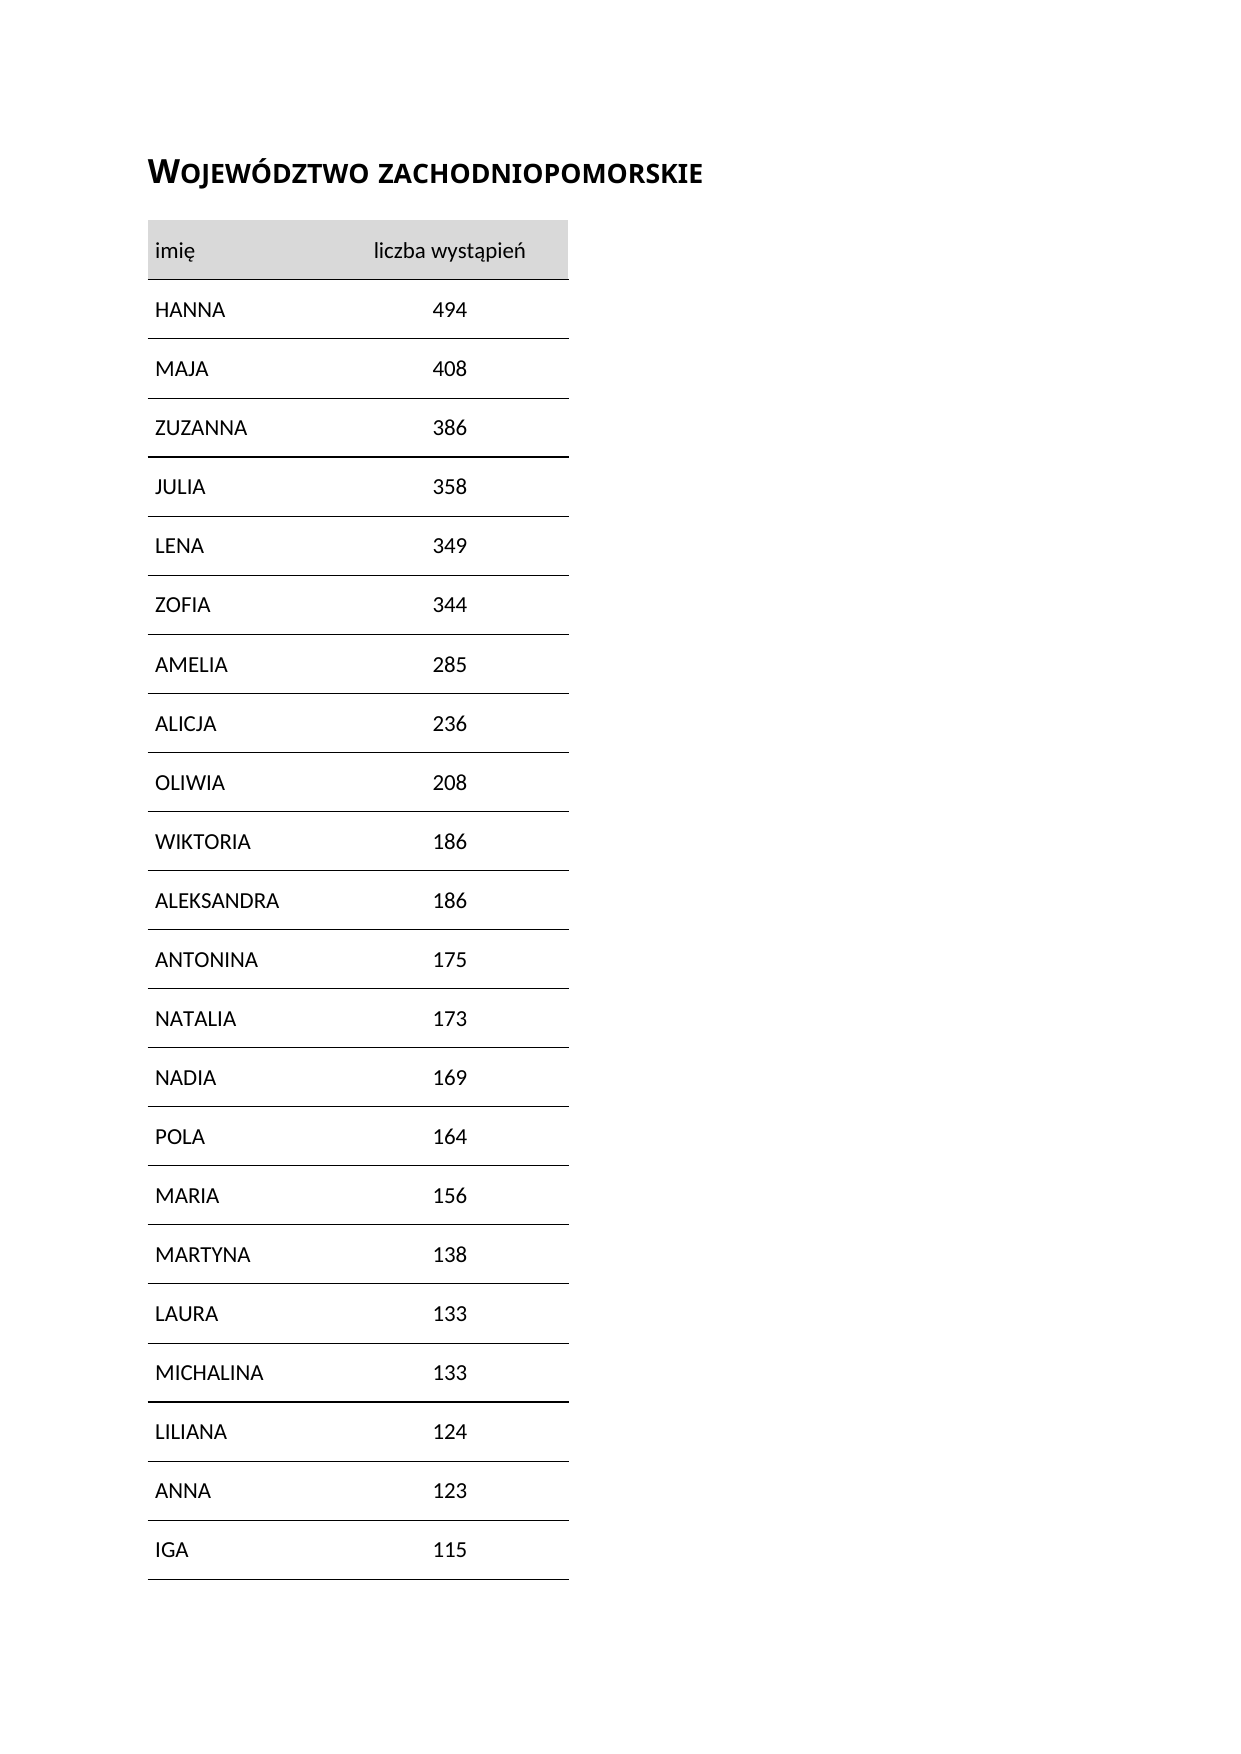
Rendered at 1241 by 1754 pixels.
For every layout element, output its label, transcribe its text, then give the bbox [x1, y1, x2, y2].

table_cell ALICJA [148, 694, 331, 752]
table_cell POLA [148, 1107, 331, 1165]
table_cell ZUZANNA [148, 399, 331, 456]
subtitle Województwo zachodniopomorskie [148, 148, 1093, 193]
table_cell JULIA [148, 458, 331, 516]
table_cell HANNA [148, 280, 331, 338]
table_cell MARTYNA [148, 1225, 331, 1283]
table_cell 186 [331, 871, 568, 929]
table_cell 494 [331, 280, 568, 338]
table_cell MICHALINA [148, 1344, 331, 1401]
table_cell ANNA [148, 1462, 331, 1519]
table_cell 169 [331, 1048, 568, 1106]
table_header imię [148, 220, 331, 279]
table_cell LILIANA [148, 1403, 331, 1461]
table_cell LENA [148, 517, 331, 574]
table_cell 164 [331, 1107, 568, 1165]
table_cell 156 [331, 1166, 568, 1224]
table_cell 386 [331, 399, 568, 456]
table_header liczba wystąpień [331, 220, 568, 279]
table_cell AMELIA [148, 635, 331, 693]
table_cell 236 [331, 694, 568, 752]
table_cell WIKTORIA [148, 812, 331, 870]
table_cell 115 [331, 1521, 568, 1579]
table_cell 133 [331, 1344, 568, 1401]
table_cell 175 [331, 930, 568, 988]
table_cell NATALIA [148, 989, 331, 1047]
table_cell 358 [331, 458, 568, 516]
table_cell 138 [331, 1225, 568, 1283]
table_cell MARIA [148, 1166, 331, 1224]
table_cell 349 [331, 517, 568, 574]
table_cell ALEKSANDRA [148, 871, 331, 929]
table_cell OLIWIA [148, 753, 331, 811]
table_cell 285 [331, 635, 568, 693]
table_cell LAURA [148, 1284, 331, 1342]
table_cell 408 [331, 339, 568, 397]
table_cell 208 [331, 753, 568, 811]
table_cell 124 [331, 1403, 568, 1461]
table_cell 344 [331, 576, 568, 634]
table_cell ZOFIA [148, 576, 331, 634]
table_cell IGA [148, 1521, 331, 1579]
table_cell NADIA [148, 1048, 331, 1106]
table_cell MAJA [148, 339, 331, 397]
table_cell 173 [331, 989, 568, 1047]
table_cell 123 [331, 1462, 568, 1519]
table_cell ANTONINA [148, 930, 331, 988]
table_cell 186 [331, 812, 568, 870]
table_cell 133 [331, 1284, 568, 1342]
